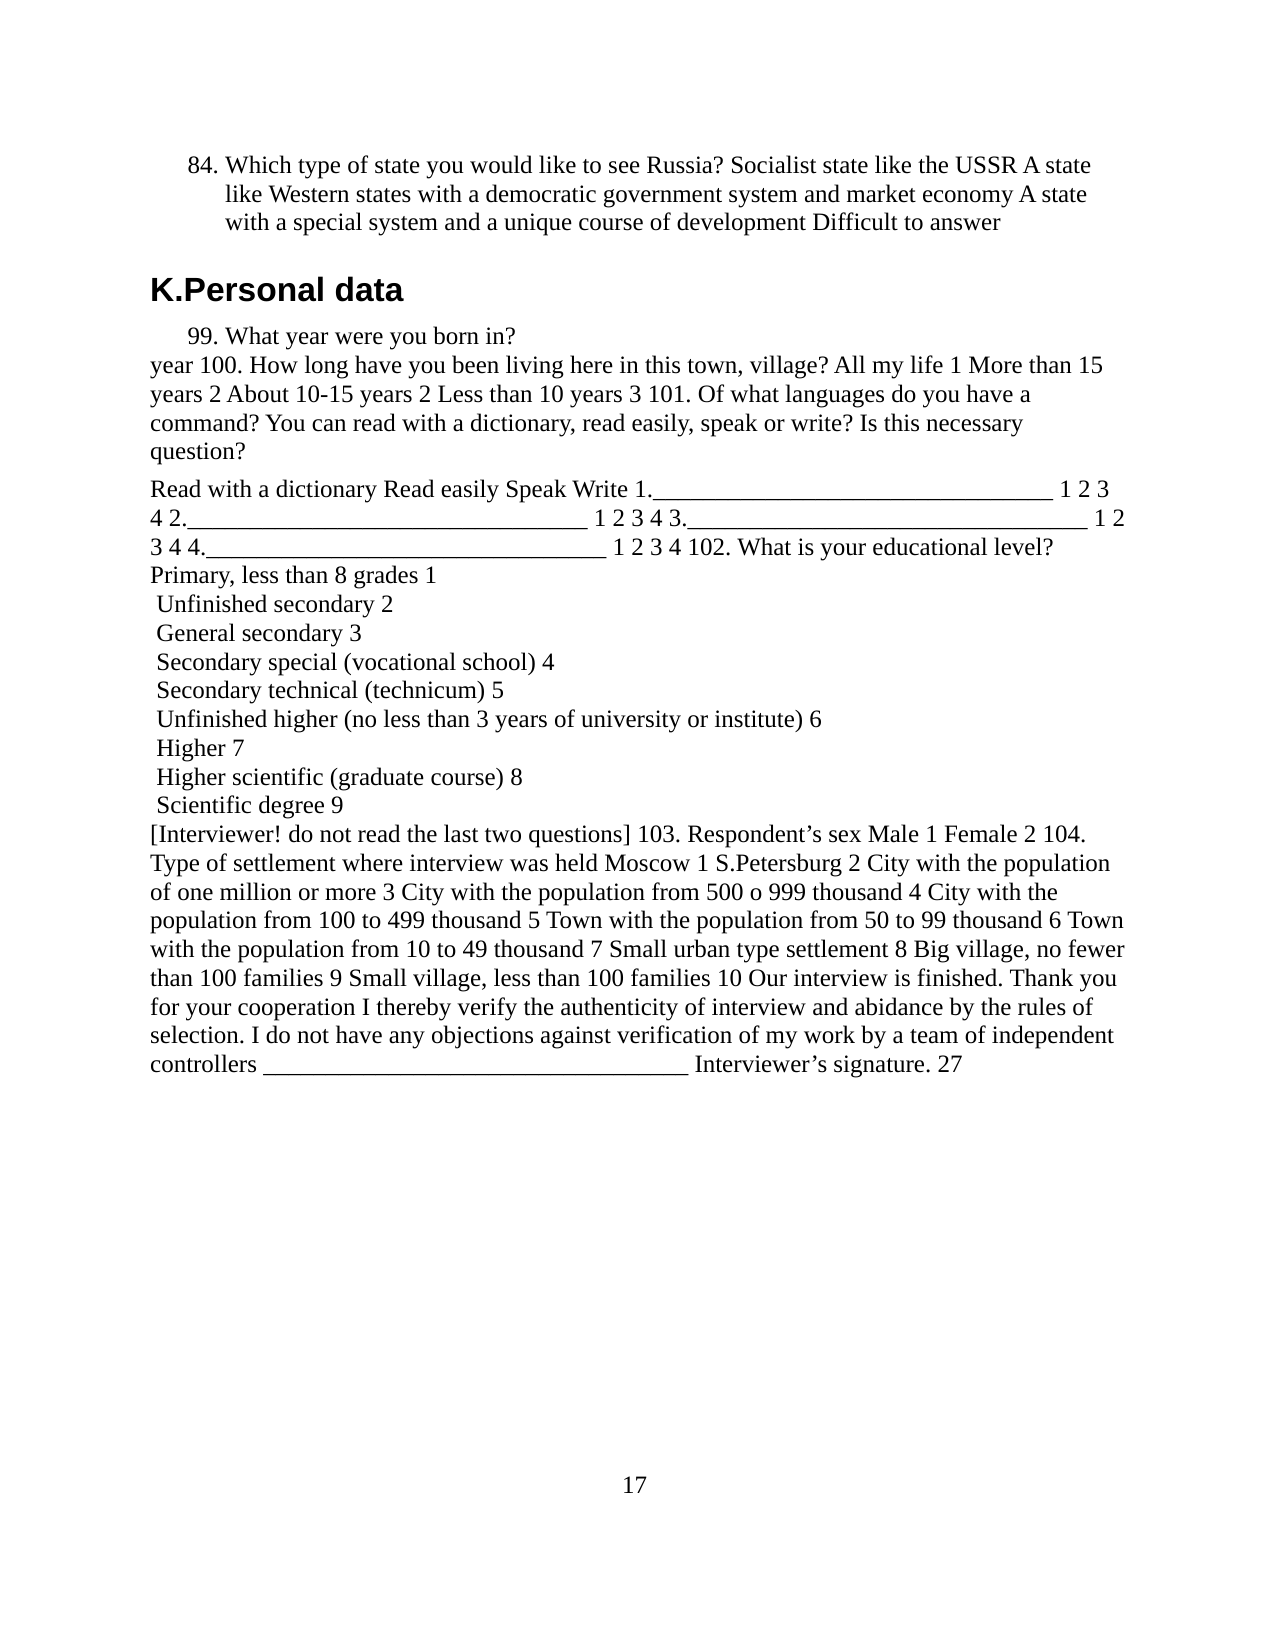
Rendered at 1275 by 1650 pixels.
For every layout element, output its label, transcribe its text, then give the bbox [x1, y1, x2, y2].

list Which type of state you would like to see Russia? Socialist state like the USSR A state like Western states with a democratic government system and market economy A state with a special system and a unique course of development Difficult to answer [187, 150, 1125, 236]
text Read with a dictionary Read easily Speak Write 1.________________________________ 1 2 3 4 2.________________________________ 1 2 3 4 3.________________________________ 1 2 3 4 4.________________________________ 1 2 3 4 102. What is your educational level? Primary, less than 8 grades 1 Unfinished secondary 2 General secondary 3 Secondary special (vocational school) 4 Secondary technical (technicum) 5 Unfinished higher (no less than 3 years of university or institute) 6 Higher 7 Higher scientific (graduate course) 8 Scientific degree 9 [Interviewer! do not read the last two questions] 103. Respondent’s sex Male 1 Female 2 104. Type of settlement where interview was held Moscow 1 S.Petersburg 2 City with the population of one million or more 3 City with the population from 500 o 999 thousand 4 City with the population from 100 to 499 thousand 5 Town with the population from 50 to 99 thousand 6 Town with the population from 10 to 49 thousand 7 Small urban type settlement 8 Big village, no fewer than 100 families 9 Small village, less than 100 families 10 Our interview is finished. Thank you for your cooperation I thereby verify the authenticity of interview and abidance by the rules of selection. I do not have any objections against verification of my work by a team of independent controllers __________________________________ Interviewer’s signature. 27 [150, 474, 1125, 1078]
text year 100. How long have you been living here in this town, village? All my life 1 More than 15 years 2 About 10-15 years 2 Less than 10 years 3 101. Of what languages do you have a command? You can read with a dictionary, read easily, speak or write? Is this necessary question? [150, 350, 1125, 465]
subtitle K.Personal data [150, 270, 1125, 309]
list What year were you born in? [187, 321, 1125, 350]
